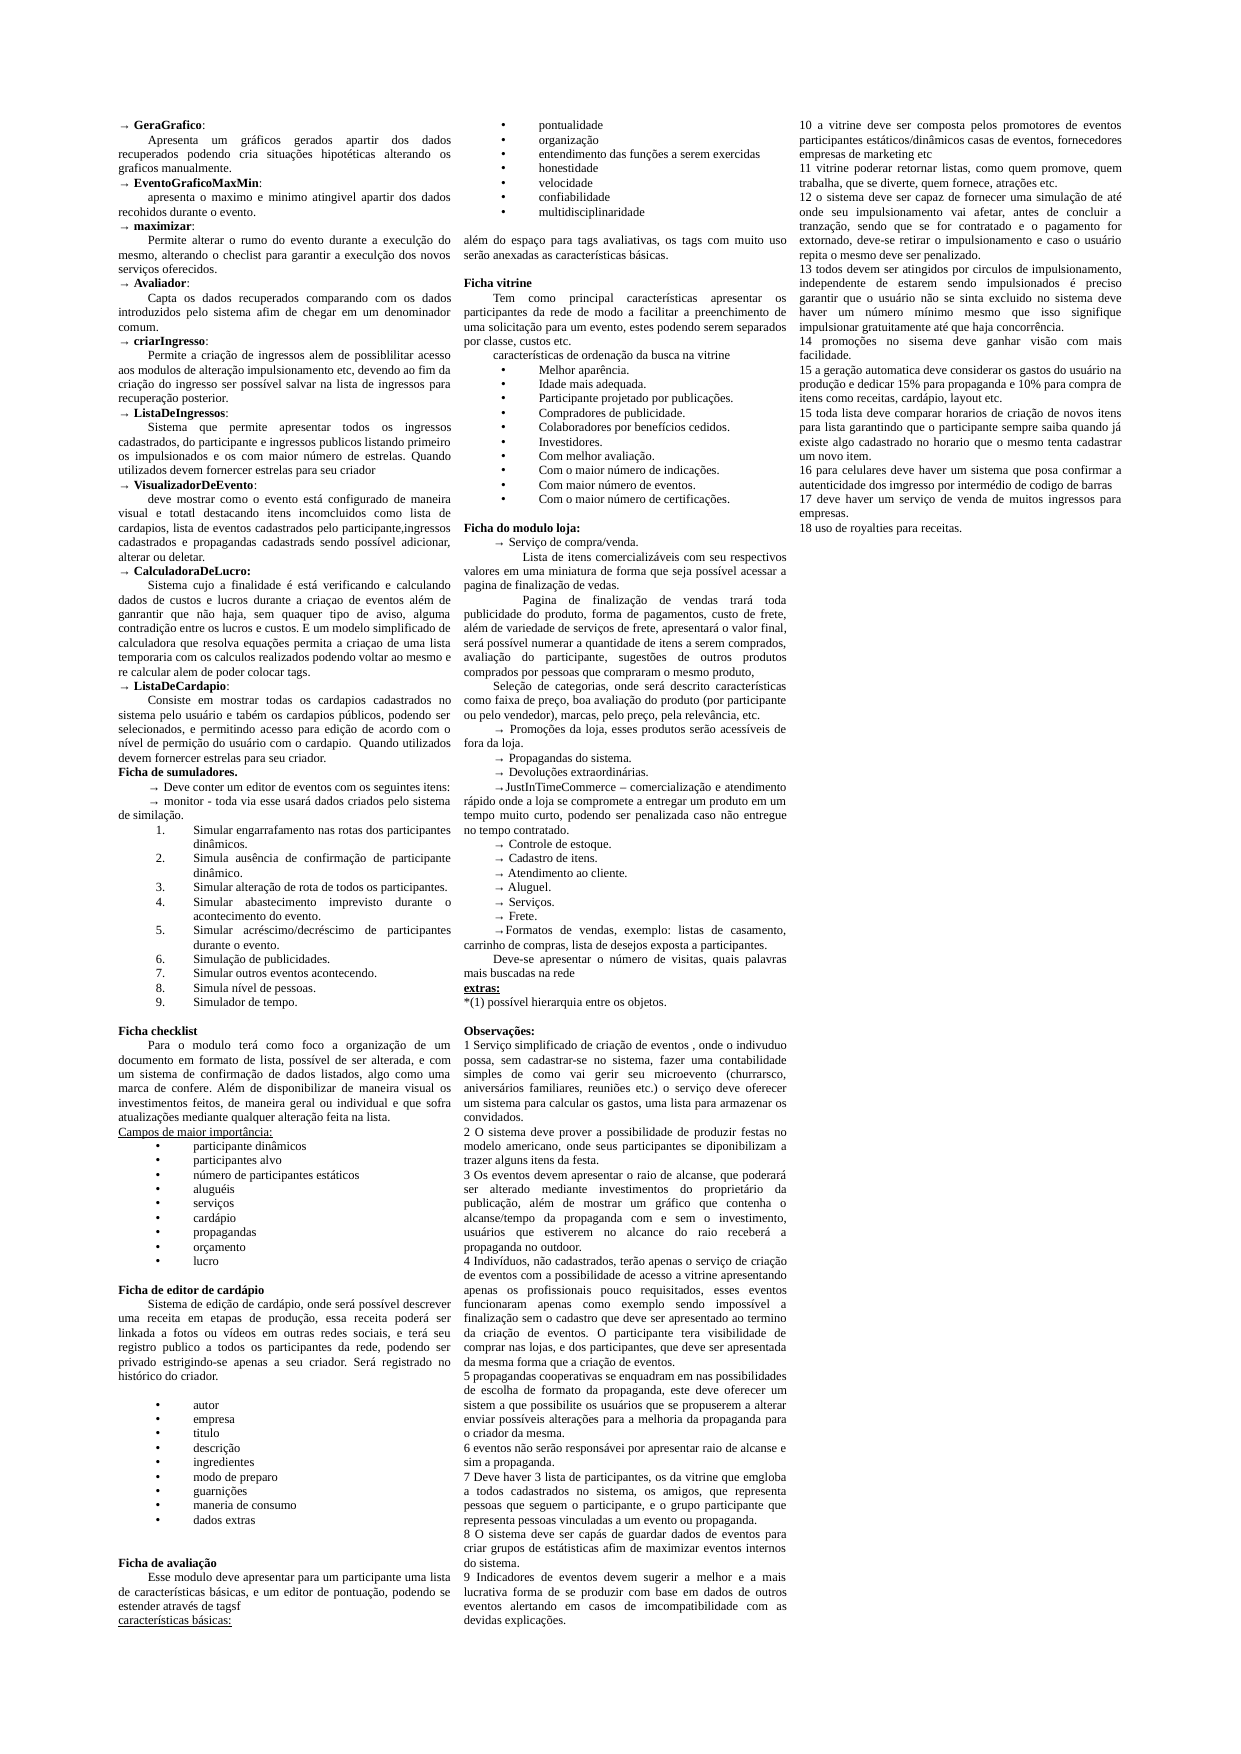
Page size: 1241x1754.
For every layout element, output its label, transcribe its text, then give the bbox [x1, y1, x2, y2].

text características de ordenação da busca na vitrine [463, 348, 787, 362]
text Campos de maior importância: [118, 1124, 451, 1139]
text → ListaDeCardapio: [118, 679, 451, 693]
text 14 promoções no sisema deve ganhar visão com mais facilidade. [799, 334, 1122, 362]
list confiabilidade [501, 190, 787, 204]
list Com o maior número de certificações. [501, 492, 787, 506]
text → Frete. [463, 909, 787, 923]
text → Serviço de compra/venda. [463, 535, 787, 549]
text → Deve conter um editor de eventos com os seguintes itens: [118, 779, 451, 794]
text *(1) possível hierarquia entre os objetos. [463, 995, 787, 1009]
text 2 O sistema deve prover a possibilidade de produzir festas no modelo americano, onde seus participantes se diponibilizam a trazer alguns itens da festa. [463, 1124, 787, 1167]
text → Aluguel. [463, 880, 787, 894]
list Simular engarrafamento nas rotas dos participantes dinâmicos. [156, 822, 451, 851]
text Permite a criação de ingressos alem de possiblilitar acesso aos modulos de alteração impulsionamento etc, devendo ao fim da criação do ingresso ser possível salvar na lista de ingressos para recuperação posterior. [118, 348, 451, 406]
text Sistema de edição de cardápio, onde será possível descrever uma receita em etapas de produção, essa receita poderá ser linkada a fotos ou vídeos em outras redes sociais, e terá seu registro publico a todos os participantes da rede, podendo ser privado estrigindo-se apenas a seu criador. Será registrado no histórico do criador. [118, 1297, 451, 1383]
text 5 propagandas cooperativas se enquadram em nas possibilidades de escolha de formato da propaganda, este deve oferecer um sistem a que possibilite os usuários que se propuserem a alterar enviar possíveis alterações para a melhoria da propaganda para o criador da mesma. [463, 1369, 787, 1441]
text → CalculadoraDeLucro: [118, 564, 451, 578]
text 18 uso de royalties para receitas. [799, 521, 1122, 535]
text 15 a geração automatica deve considerar os gastos do usuário na produção e dedicar 15% para propaganda e 10% para compra de itens como receitas, cardápio, layout etc. [799, 362, 1122, 406]
list maneria de consumo [156, 1498, 451, 1512]
text deve mostrar como o evento está configurado de maneira visual e totatl destacando itens incomcluidos como lista de cardapios, lista de eventos cadastrados pelo participante,ingressos cadastrados e propagandas cadastrads sendo possível adicionar, alterar ou deletar. [118, 492, 451, 564]
text → ListaDeIngressos: [118, 406, 451, 420]
text → monitor - toda via esse usará dados criados pelo sistema de similação. [118, 794, 451, 822]
list autor [156, 1397, 451, 1412]
list Idade mais adequada. [501, 377, 787, 391]
text Para o modulo terá como foco a organização de um documento em formato de lista, possível de ser alterada, e com um sistema de confirmação de dados listados, algo como uma marca de confere. Além de disponibilizar de maneira visual os investimentos feitos, de maneira geral ou individual e que sofra atualizações mediante qualquer alteração feita na lista. [118, 1038, 451, 1124]
list Com melhor avaliação. [501, 449, 787, 463]
list Simulador de tempo. [156, 995, 451, 1009]
list Com maior número de eventos. [501, 477, 787, 492]
list Simula ausência de confirmação de participante dinâmico. [156, 851, 451, 880]
text Seleção de categorias, onde será descrito características como faixa de preço, boa avaliação do produto (por participante ou pelo vendedor), marcas, pelo preço, pela relevância, etc. [463, 679, 787, 722]
list dados extras [156, 1512, 451, 1527]
text Ficha do modulo loja: [463, 521, 787, 535]
text →Formatos de vendas, exemplo: listas de casamento, carrinho de compras, lista de desejos exposta a participantes. [463, 923, 787, 952]
text Capta os dados recuperados comparando com os dados introduzidos pelo sistema afim de chegar em um denominador comum. [118, 291, 451, 334]
text além do espaço para tags avaliativas, os tags com muito uso serão anexadas as características básicas. [463, 233, 787, 262]
list multidisciplinaridade [501, 204, 787, 219]
text → EventoGraficoMaxMin: [118, 176, 451, 190]
text → Propagandas do sistema. [463, 751, 787, 765]
text →JustInTimeCommerce – comercialização e atendimento rápido onde a loja se compromete a entregar um produto em um tempo muito curto, podendo ser penalizada caso não entregue no tempo contratado. [463, 779, 787, 837]
text → maximizar: [118, 219, 451, 233]
list empresa [156, 1412, 451, 1426]
list velocidade [501, 176, 787, 190]
list titulo [156, 1426, 451, 1441]
text 11 vitrine poderar retornar listas, como quem promove, quem trabalha, que se diverte, quem fornece, atrações etc. [799, 161, 1122, 190]
text 4 Indivíduos, não cadastrados, terão apenas o serviço de criação de eventos com a possibilidade de acesso a vitrine apresentando apenas os profissionais pouco requisitados, esses eventos funcionaram apenas como exemplo sendo impossível a finalização sem o cadastro que deve ser apresentado ao termino da criação de eventos. O participante tera visibilidade de comprar nas lojas, e dos participantes, que deve ser apresentada da mesma forma que a criação de eventos. [463, 1254, 787, 1369]
list Simular outros eventos acontecendo. [156, 966, 451, 981]
text 10 a vitrine deve ser composta pelos promotores de eventos participantes estáticos/dinâmicos casas de eventos, fornecedores empresas de marketing etc [799, 118, 1122, 161]
text 3 Os eventos devem apresentar o raio de alcanse, que poderará ser alterado mediante investimentos do proprietário da publicação, além de mostrar um gráfico que contenha o alcanse/tempo da propaganda com e sem o investimento, usuários que estiverem no alcance do raio receberá a propaganda no outdoor. [463, 1167, 787, 1254]
list guarnições [156, 1484, 451, 1498]
text → Controle de estoque. [463, 837, 787, 851]
list organização [501, 132, 787, 147]
text → Cadastro de itens. [463, 851, 787, 866]
text → GeraGrafico: [118, 118, 451, 132]
list propagandas [156, 1225, 451, 1239]
list pontualidade [501, 118, 787, 132]
text 17 deve haver um serviço de venda de muitos ingressos para empresas. [799, 492, 1122, 521]
list ingredientes [156, 1455, 451, 1469]
text Deve-se apresentar o número de visitas, quais palavras mais buscadas na rede [463, 952, 787, 981]
list orçamento [156, 1239, 451, 1254]
list lucro [156, 1254, 451, 1268]
text → criarIngresso: [118, 334, 451, 348]
text Consiste em mostrar todas os cardapios cadastrados no sistema pelo usuário e tabém os cardapios públicos, podendo ser selecionados, e permitindo acesso para edição de acordo com o nível de permição do usuário com o cardapio. Quando utilizados devem fornercer estrelas para seu criador. [118, 693, 451, 765]
list Compradores de publicidade. [501, 406, 787, 420]
text Ficha vitrine [463, 276, 787, 291]
list Colaboradores por benefícios cedidos. [501, 420, 787, 434]
list aluguéis [156, 1182, 451, 1196]
text → Atendimento ao cliente. [463, 866, 787, 880]
text Ficha de editor de cardápio [118, 1282, 451, 1297]
list serviços [156, 1196, 451, 1211]
text Esse modulo deve apresentar para um participante uma lista de características básicas, e um editor de pontuação, podendo se estender através de tagsf [118, 1570, 451, 1613]
text 7 Deve haver 3 lista de participantes, os da vitrine que emgloba a todos cadastrados no sistema, os amigos, que representa pessoas que seguem o participante, e o grupo participante que representa pessoas vinculadas a um evento ou propaganda. [463, 1469, 787, 1527]
text 12 o sistema deve ser capaz de fornecer uma simulação de até onde seu impulsionamento vai afetar, antes de concluir a tranzação, sendo que se for contratado e o pagamento for extornado, deve-se retirar o impulsionamento e caso o usuário repita o mesmo deve ser penalizado. [799, 190, 1122, 262]
text 8 O sistema deve ser capás de guardar dados de eventos para criar grupos de estátisticas afim de maximizar eventos internos do sistema. [463, 1527, 787, 1570]
text características básicas: [118, 1613, 451, 1627]
text Sistema que permite apresentar todos os ingressos cadastrados, do participante e ingressos publicos listando primeiro os impulsionados e os com maior número de estrelas. Quando utilizados devem fornercer estrelas para seu criador [118, 420, 451, 477]
list cardápio [156, 1211, 451, 1225]
text → Devoluções extraordinárias. [463, 765, 787, 779]
list número de participantes estáticos [156, 1167, 451, 1182]
list participantes alvo [156, 1153, 451, 1167]
list descrição [156, 1441, 451, 1455]
text Lista de itens comercializáveis com seu respectivos valores em uma miniatura de forma que seja possível acessar a pagina de finalização de vedas. [463, 549, 787, 592]
text Ficha checklist [118, 1024, 451, 1038]
text Observações: [463, 1024, 787, 1038]
text Pagina de finalização de vendas trará toda publicidade do produto, forma de pagamentos, custo de frete, além de variedade de serviços de frete, apresentará o valor final, será possível numerar a quantidade de itens a serem comprados, avaliação do participante, sugestões de outros produtos comprados por pessoas que compraram o mesmo produto, [463, 592, 787, 679]
text Tem como principal características apresentar os participantes da rede de modo a facilitar a preenchimento de uma solicitação para um evento, estes podendo serem separados por classe, custos etc. [463, 291, 787, 348]
text 6 eventos não serão responsávei por apresentar raio de alcanse e sim a propaganda. [463, 1441, 787, 1469]
text → VisualizadorDeEvento: [118, 477, 451, 492]
text 16 para celulares deve haver um sistema que posa confirmar a autenticidade dos imgresso por intermédio de codigo de barras [799, 463, 1122, 492]
list Participante projetado por publicações. [501, 391, 787, 406]
list Simula nível de pessoas. [156, 981, 451, 995]
text Permite alterar o rumo do evento durante a execulção do mesmo, alterando o checlist para garantir a execulção dos novos serviços oferecidos. [118, 233, 451, 276]
list Investidores. [501, 434, 787, 449]
list Simular acréscimo/decréscimo de participantes durante o evento. [156, 923, 451, 952]
text 1 Serviço simplificado de criação de eventos , onde o indivuduo possa, sem cadastrar-se no sistema, fazer uma contabilidade simples de como vai gerir seu microevento (churrarsco, aniversários familiares, reuniões etc.) o serviço deve oferecer um sistema para calcular os gastos, uma lista para armazenar os convidados. [463, 1038, 787, 1124]
text → Serviços. [463, 894, 787, 909]
list Simular alteração de rota de todos os participantes. [156, 880, 451, 894]
text Sistema cujo a finalidade é está verificando e calculando dados de custos e lucros durante a criaçao de eventos além de ganrantir que não haja, sem quaquer tipo de aviso, alguma contradição entre os lucros e custos. E um modelo simplificado de calculadora que resolva equações permita a criaçao de uma lista temporaria com os calculos realizados podendo voltar ao mesmo e re calcular alem de poder colocar tags. [118, 578, 451, 679]
text Apresenta um gráficos gerados apartir dos dados recuperados podendo cria situações hipotéticas alterando os graficos manualmente. [118, 132, 451, 176]
list Simulação de publicidades. [156, 952, 451, 966]
list entendimento das funções a serem exercidas [501, 147, 787, 161]
list participante dinâmicos [156, 1139, 451, 1153]
list honestidade [501, 161, 787, 176]
text 15 toda lista deve comparar horarios de criação de novos itens para lista garantindo que o participante sempre saiba quando já existe algo cadastrado no horario que o mesmo tenta cadastrar um novo item. [799, 406, 1122, 463]
list Com o maior número de indicações. [501, 463, 787, 477]
text Ficha de sumuladores. [118, 765, 451, 779]
text apresenta o maximo e minimo atingivel apartir dos dados recohidos durante o evento. [118, 190, 451, 219]
text → Avaliador: [118, 276, 451, 291]
text extras: [463, 981, 787, 995]
text 9 Indicadores de eventos devem sugerir a melhor e a mais lucrativa forma de se produzir com base em dados de outros eventos alertando em casos de imcompatibilidade com as devidas explicações. [463, 1570, 787, 1627]
list Simular abastecimento imprevisto durante o acontecimento do evento. [156, 894, 451, 923]
text 13 todos devem ser atingidos por circulos de impulsionamento, independente de estarem sendo impulsionados é preciso garantir que o usuário não se sinta excluido no sistema deve haver um número mínimo mesmo que isso signifique impulsionar gratuitamente até que haja concorrência. [799, 262, 1122, 334]
list modo de preparo [156, 1469, 451, 1484]
text Ficha de avaliação [118, 1556, 451, 1570]
list Melhor aparência. [501, 362, 787, 377]
text → Promoções da loja, esses produtos serão acessíveis de fora da loja. [463, 722, 787, 751]
